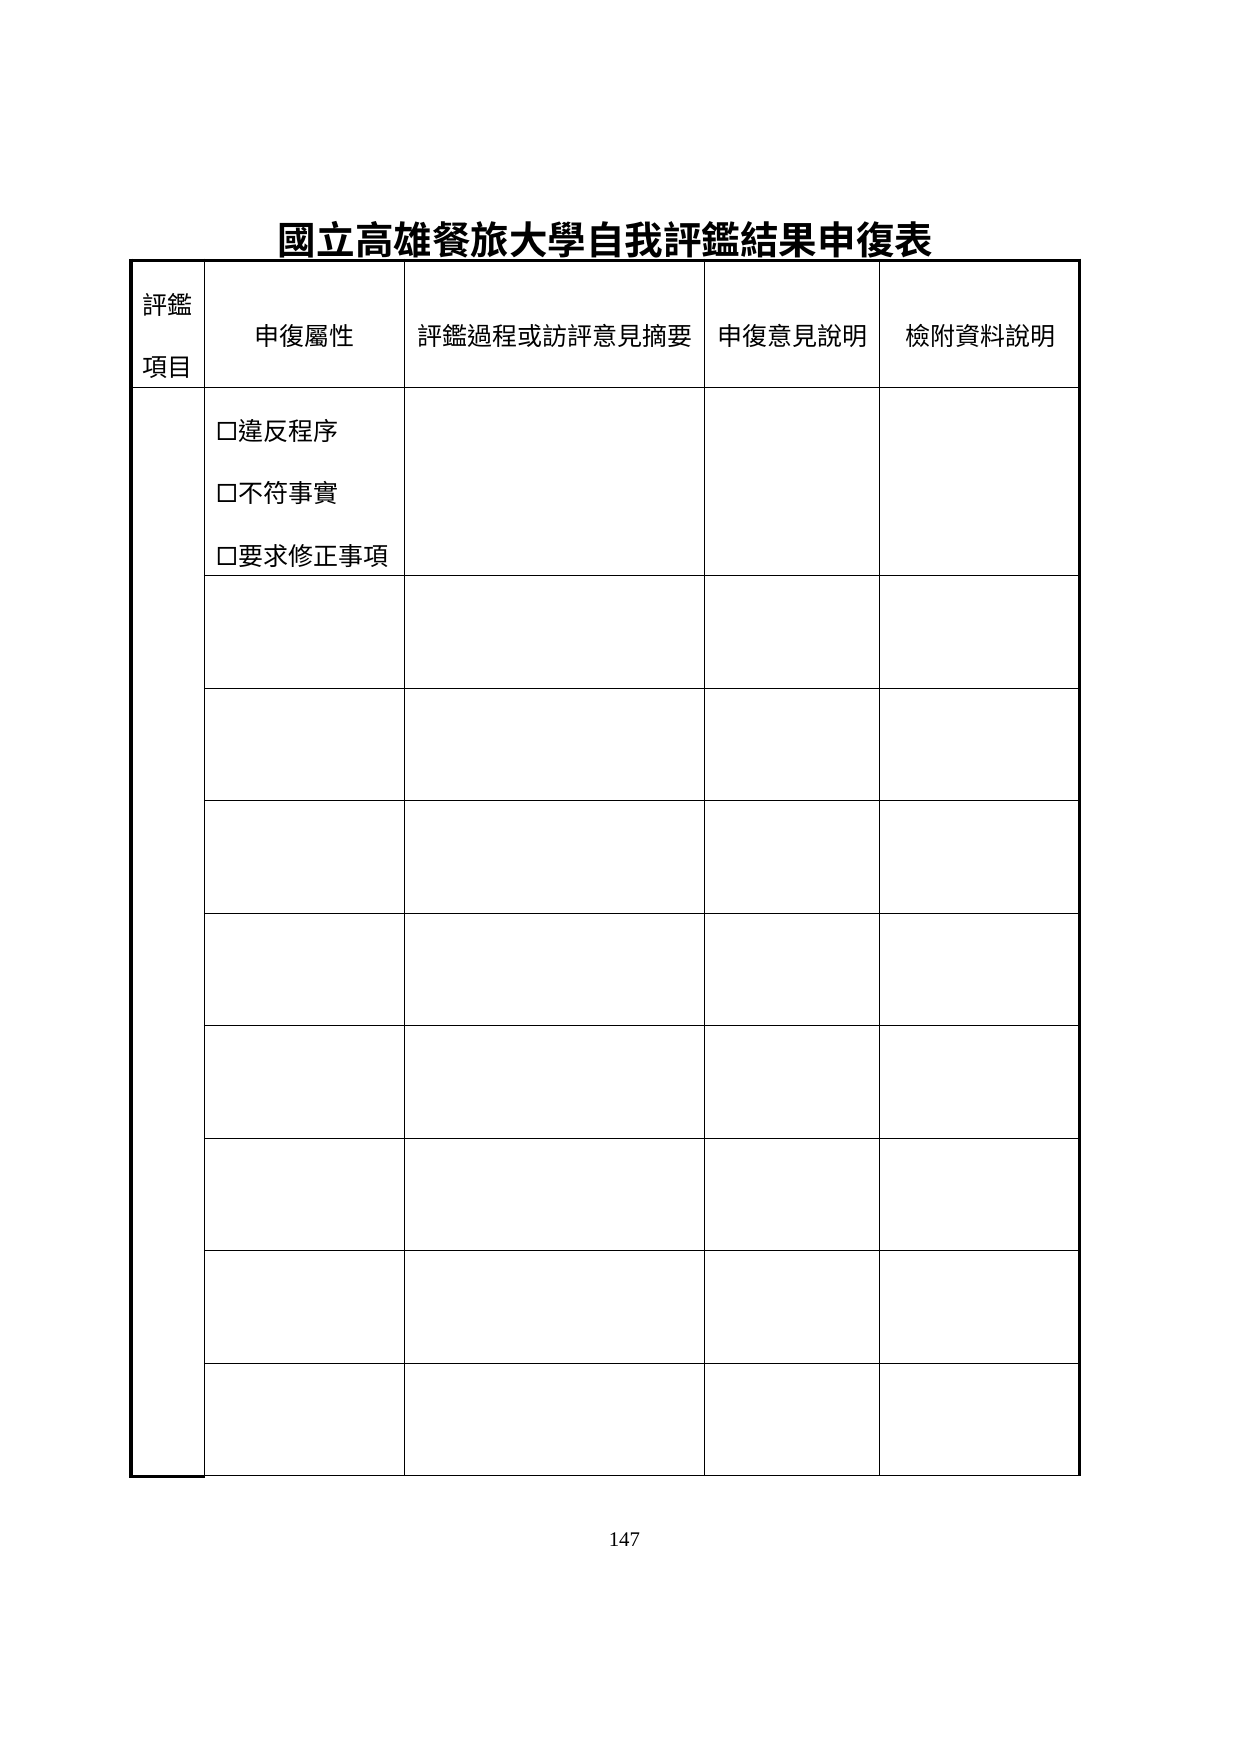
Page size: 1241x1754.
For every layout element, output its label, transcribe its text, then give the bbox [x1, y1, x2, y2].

table_cell [880, 1139, 1078, 1250]
table_cell [880, 1026, 1078, 1138]
table_cell [405, 689, 704, 800]
table_cell [705, 914, 879, 1025]
table_cell [880, 801, 1078, 913]
table_cell [880, 689, 1078, 800]
table_cell [405, 914, 704, 1025]
table_cell [405, 1139, 704, 1250]
table_cell [705, 1139, 879, 1250]
table_cell [205, 1026, 404, 1138]
table_cell [205, 1251, 404, 1363]
text 國立高雄餐旅大學自我評鑑結果申復表 [118, 196, 1092, 258]
table_cell [133, 388, 204, 1475]
table_cell [880, 1364, 1078, 1475]
table_cell [405, 1026, 704, 1138]
table_cell [705, 1251, 879, 1363]
table_cell [880, 576, 1078, 688]
table_cell [705, 576, 879, 688]
table_cell [705, 689, 879, 800]
table_cell [405, 1364, 704, 1475]
table_header 評鑑過程或訪評意見摘要 [405, 262, 704, 387]
table_header 檢附資料說明 [880, 262, 1078, 387]
table_cell [880, 388, 1078, 575]
table_cell [405, 388, 704, 575]
table_cell [405, 1251, 704, 1363]
table_cell [405, 576, 704, 688]
table_cell [205, 1364, 404, 1475]
table_cell [705, 801, 879, 913]
table_cell [205, 801, 404, 913]
table_cell [205, 1139, 404, 1250]
table_header 申復屬性 [205, 262, 404, 387]
table_cell [705, 1364, 879, 1475]
table_cell 違反程序 不符事實 要求修正事項 [205, 388, 404, 575]
table_cell [205, 689, 404, 800]
table_cell [405, 801, 704, 913]
table_header 評鑑 項目 [133, 262, 204, 387]
table_cell [880, 1251, 1078, 1363]
table_cell [205, 576, 404, 688]
table_cell [705, 388, 879, 575]
table_cell [880, 914, 1078, 1025]
table_header 申復意見說明 [705, 262, 879, 387]
table_cell [705, 1026, 879, 1138]
table_cell [205, 914, 404, 1025]
